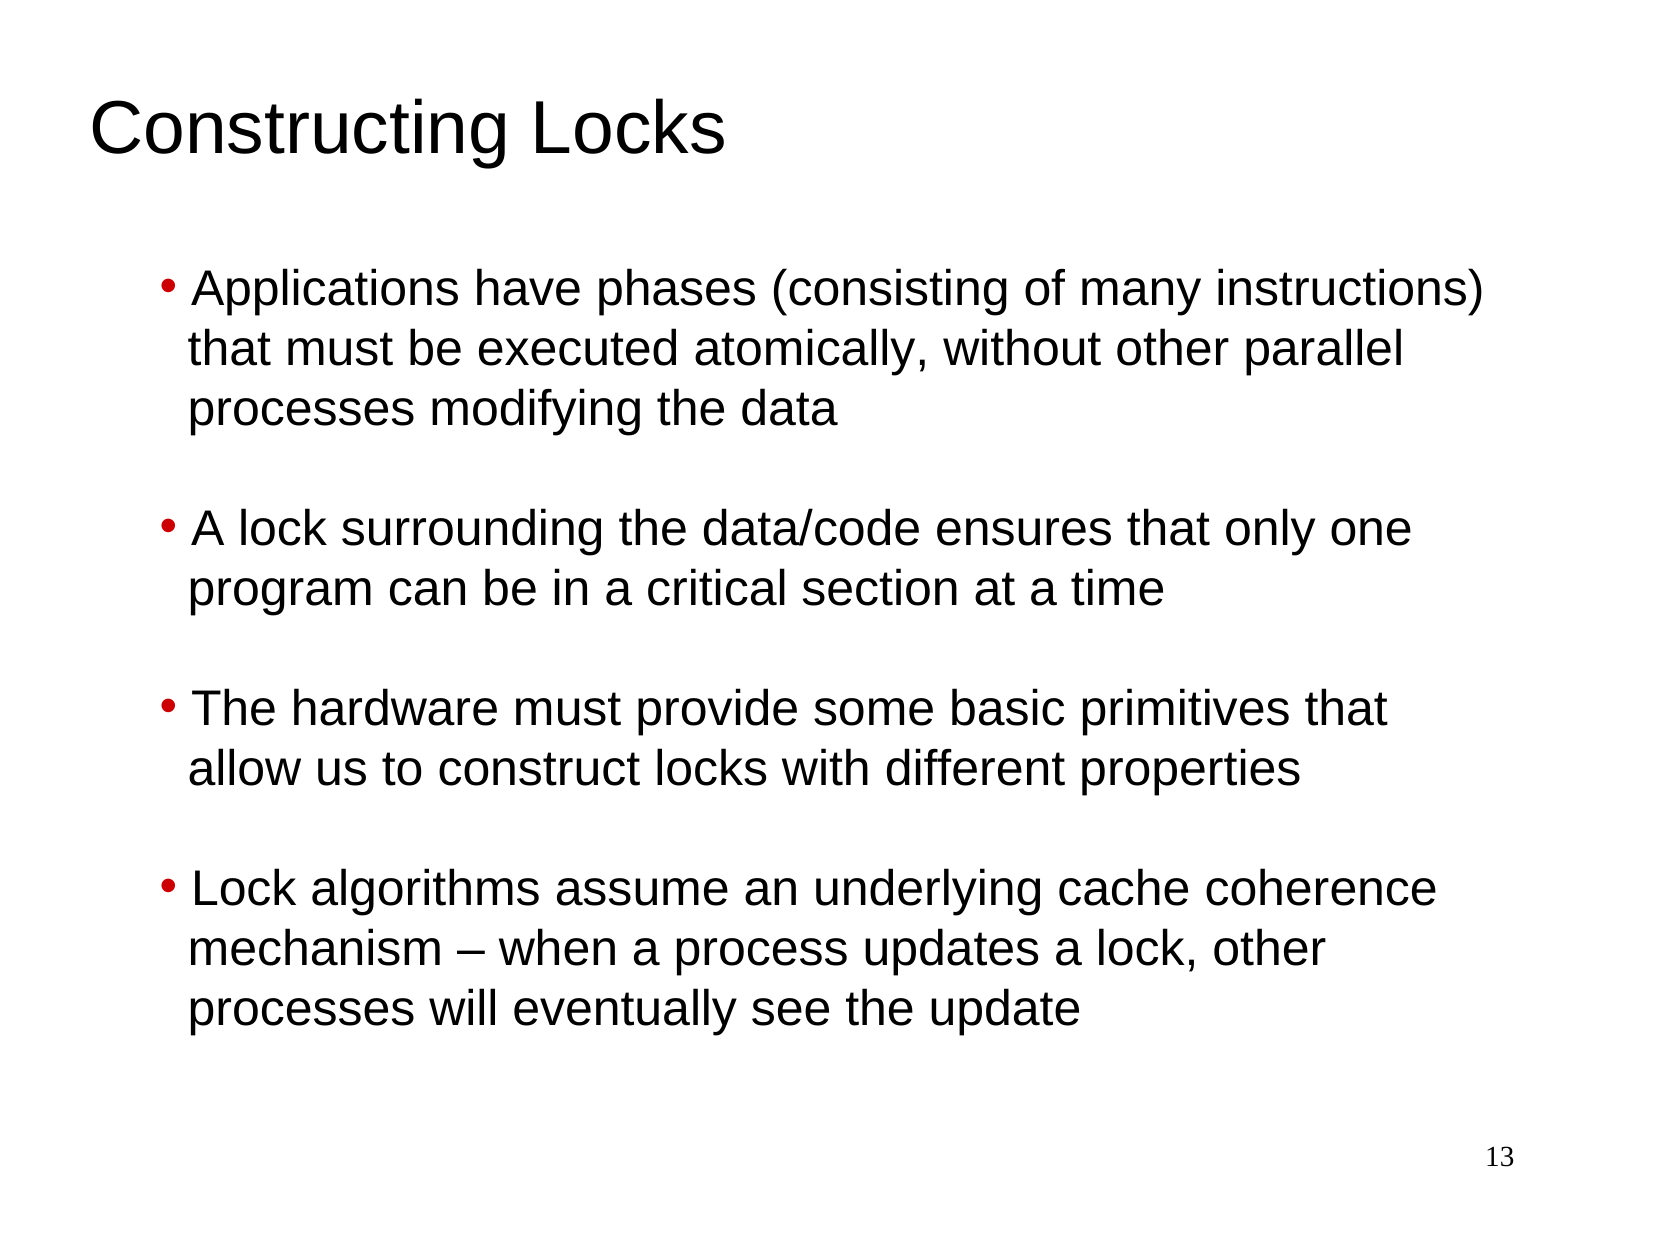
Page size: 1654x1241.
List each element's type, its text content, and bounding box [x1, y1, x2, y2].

text_box Applications have phases (consisting of many instructions) that must be executed atomically, without other parallel processes modifying the data A lock surrounding the data/code ensures that only one program can be in a critical section at a time The hardware must provide some basic primitives that allow us to construct locks with different properties Lock algorithms assume an underlying cache coherence mechanism – when a process updates a lock, other processes will eventually see the update [144, 247, 1501, 1044]
text_box [1184, 1129, 1530, 1213]
text_box Constructing Locks [74, 71, 743, 177]
